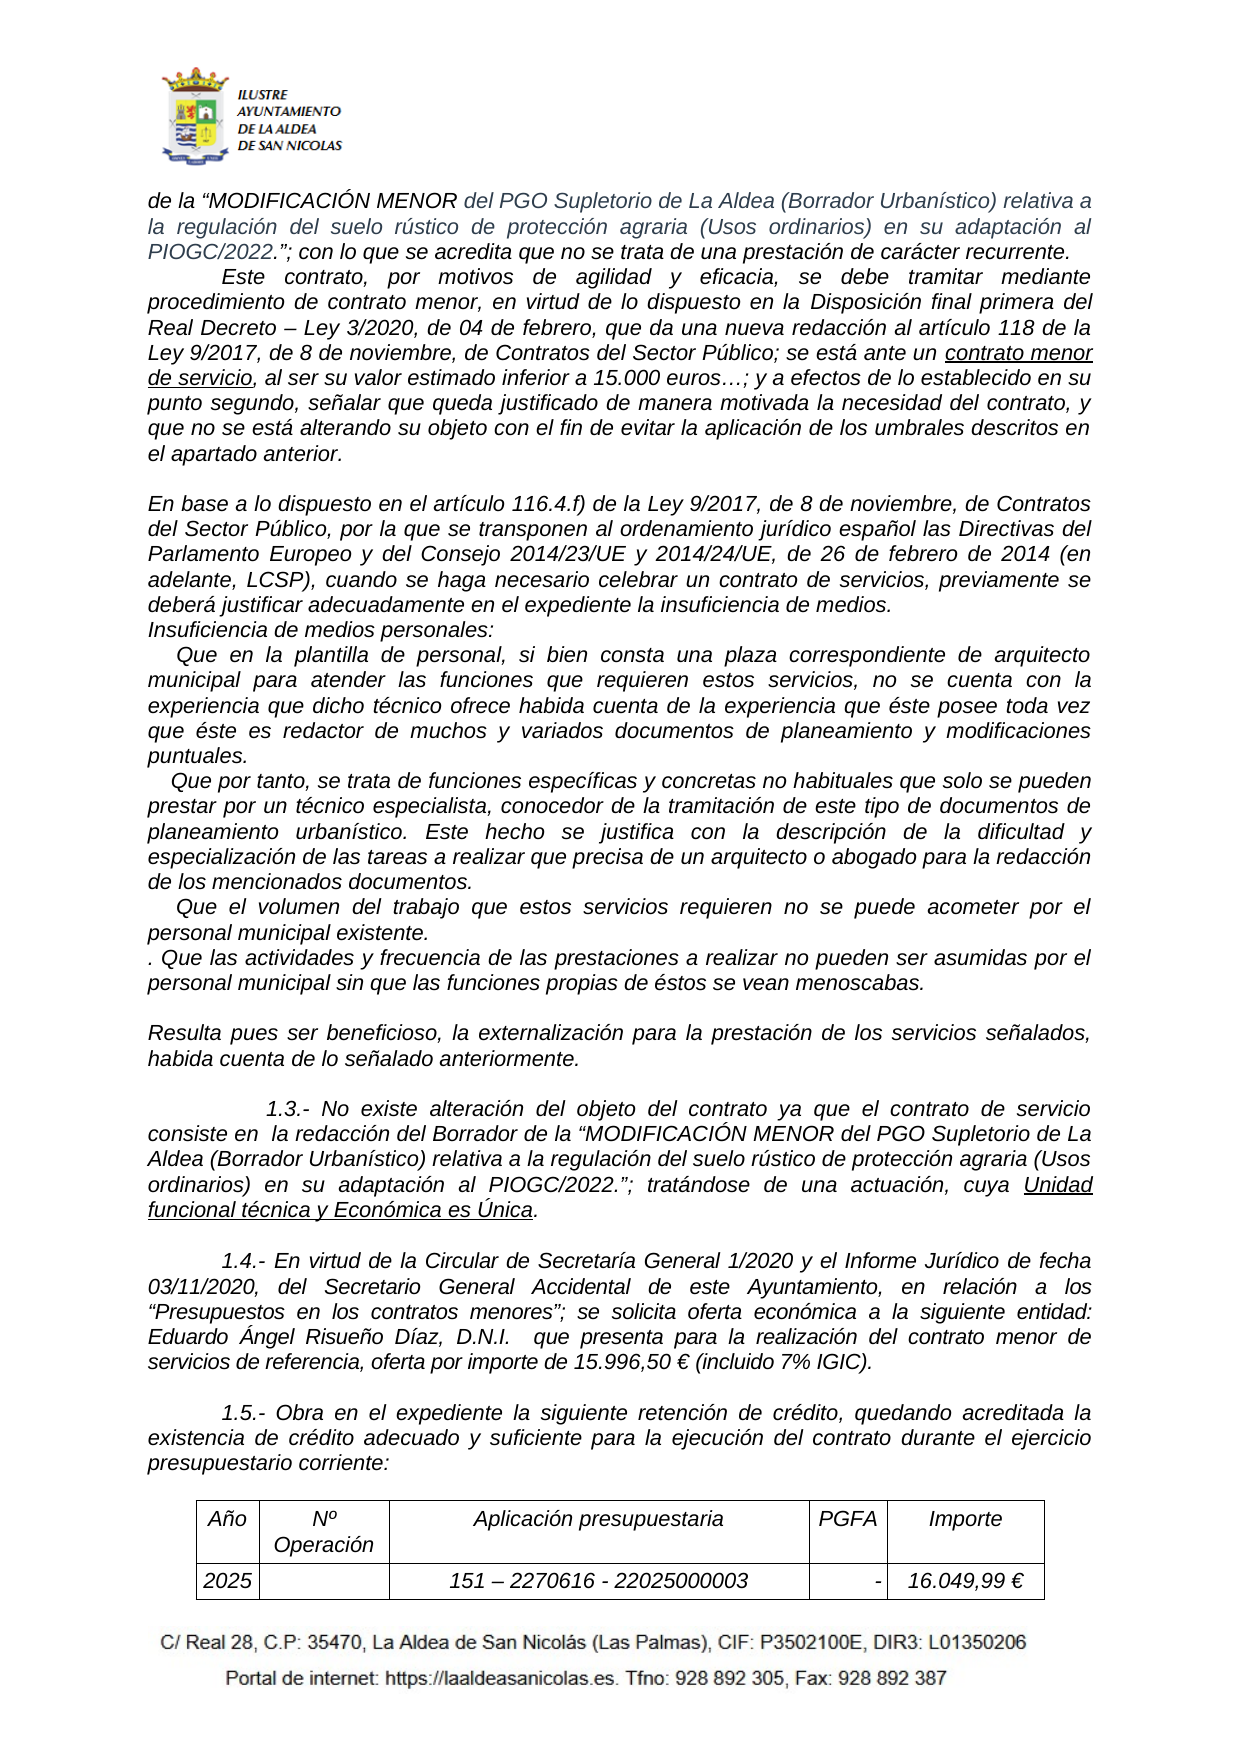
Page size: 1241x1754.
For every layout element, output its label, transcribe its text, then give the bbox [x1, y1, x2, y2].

table_cell 151 – 2270616 - 22025000003 [390, 1564, 809, 1599]
table_header Aplicación presupuestaria [390, 1501, 809, 1562]
text de la “MODIFICACIÓN MENOR del PGO Supletorio de La Aldea (Borrador Urbanístico) relativa a la regulación del suelo rústico de protección agraria (Usos ordinarios) en su adaptación al PIOGC/2022.”; con lo que se acredita que no se trata de una prestación de carácter recurrente. [148, 188, 1093, 264]
text  Que en la plantilla de personal, si bien consta una plaza correspondiente de arquitecto municipal para atender las funciones que requieren estos servicios, no se cuenta con la experiencia que dicho técnico ofrece habida cuenta de la experiencia que éste posee toda vez que éste es redactor de muchos y variados documentos de planeamiento y modificaciones puntuales. [148, 642, 1093, 768]
text 1.3.- No existe alteración del objeto del contrato ya que el contrato de servicio consiste en la redacción del Borrador de la “MODIFICACIÓN MENOR del PGO Supletorio de La Aldea (Borrador Urbanístico) relativa a la regulación del suelo rústico de protección agraria (Usos ordinarios) en su adaptación al PIOGC/2022.”; tratándose de una actuación, cuya Unidad funcional técnica y Económica es Única. [148, 1096, 1093, 1222]
text  Que por tanto, se trata de funciones específicas y concretas no habituales que solo se pueden prestar por un técnico especialista, conocedor de la tramitación de este tipo de documentos de planeamiento urbanístico. Este hecho se justifica con la descripción de la dificultad y especialización de las tareas a realizar que precisa de un arquitecto o abogado para la redacción de los mencionados documentos. [148, 768, 1093, 894]
text 1.4.- En virtud de la Circular de Secretaría General 1/2020 y el Informe Jurídico de fecha 03/11/2020, del Secretario General Accidental de este Ayuntamiento, en relación a los “Presupuestos en los contratos menores”; se solicita oferta económica a la siguiente entidad: Eduardo Ángel Risueño Díaz, D.N.I. que presenta para la realización del contrato menor de servicios de referencia, oferta por importe de 15.996,50 € (incluido 7% IGIC). [148, 1248, 1093, 1374]
text  Que el volumen del trabajo que estos servicios requieren no se puede acometer por el personal municipal existente. [148, 894, 1093, 945]
table_cell 2025 [197, 1564, 259, 1599]
picture [148, 1626, 1034, 1694]
table_header Año [197, 1501, 259, 1562]
text En base a lo dispuesto en el artículo 116.4.f) de la Ley 9/2017, de 8 de noviembre, de Contratos del Sector Público, por la que se transponen al ordenamiento jurídico español las Directivas del Parlamento Europeo y del Consejo 2014/23/UE y 2014/24/UE, de 26 de febrero de 2014 (en adelante, LCSP), cuando se haga necesario celebrar un contrato de servicios, previamente se deberá justificar adecuadamente en el expediente la insuficiencia de medios. [148, 491, 1093, 617]
picture [148, 59, 358, 173]
table_header Importe [888, 1501, 1044, 1562]
table_header PGFA [810, 1501, 887, 1562]
text 1.5.- Obra en el expediente la siguiente retención de crédito, quedando acreditada la existencia de crédito adecuado y suficiente para la ejecución del contrato durante el ejercicio presupuestario corriente: [148, 1399, 1093, 1475]
table_cell [260, 1564, 389, 1599]
table_cell 16.049,99 € [888, 1564, 1044, 1599]
text Este contrato, por motivos de agilidad y eficacia, se debe tramitar mediante procedimiento de contrato menor, en virtud de lo dispuesto en la Disposición final primera del Real Decreto – Ley 3/2020, de 04 de febrero, que da una nueva redacción al artículo 118 de la Ley 9/2017, de 8 de noviembre, de Contratos del Sector Público; se está ante un contrato menor de servicio, al ser su valor estimado inferior a 15.000 euros…; y a efectos de lo establecido en su punto segundo, señalar que queda justificado de manera motivada la necesidad del contrato, y que no se está alterando su objeto con el fin de evitar la aplicación de los umbrales descritos en el apartado anterior. [148, 264, 1093, 466]
text Insuficiencia de medios personales: [148, 617, 1093, 642]
text . Que las actividades y frecuencia de las prestaciones a realizar no pueden ser asumidas por el personal municipal sin que las funciones propias de éstos se vean menoscabas. [148, 945, 1093, 995]
table_cell - [810, 1564, 887, 1599]
table_header Nº Operación [260, 1501, 389, 1562]
text Resulta pues ser beneficioso, la externalización para la prestación de los servicios señalados, habida cuenta de lo señalado anteriormente. [148, 1020, 1093, 1071]
